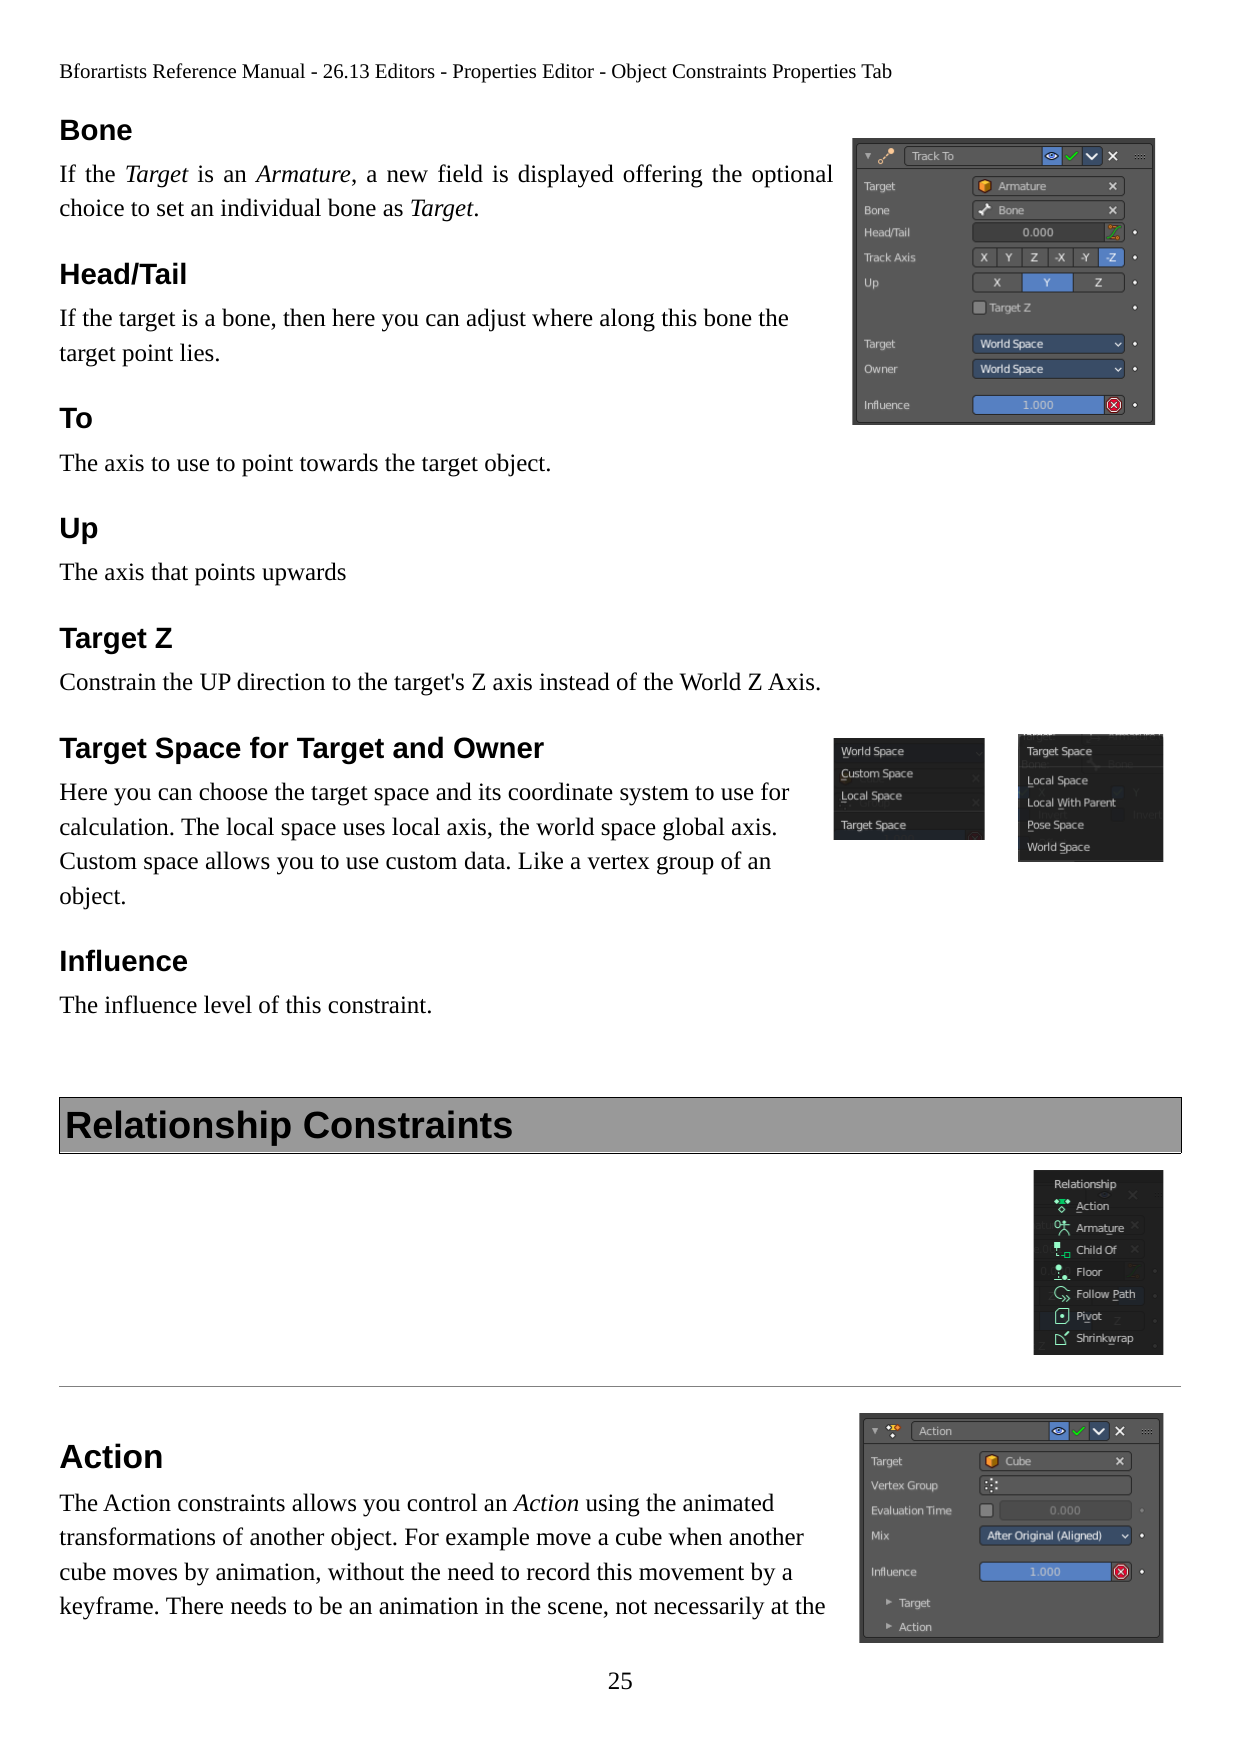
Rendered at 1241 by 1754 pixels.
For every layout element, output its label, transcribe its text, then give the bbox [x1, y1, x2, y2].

subtitle [1164, 1437, 1181, 1475]
text The influence level of this constraint. [59, 991, 1181, 1019]
picture [1033, 1170, 1164, 1355]
text The axis that points upwards [59, 557, 1181, 586]
text If the target is a bone, then here you can adjust where along this bone the target point lies. [59, 303, 852, 366]
picture [1018, 734, 1164, 862]
subtitle Target Z [59, 621, 1181, 655]
picture [833, 738, 985, 840]
subtitle Head/Tail [59, 257, 852, 291]
table_header Relationship Constraints [60, 1098, 1181, 1152]
subtitle Up [59, 511, 1181, 545]
subtitle Target Space for Target and Owner [59, 731, 1181, 765]
picture [852, 138, 1156, 425]
text The axis to use to point towards the target object. [59, 448, 1181, 476]
text The Action constraints allows you control an Action using the animated transformations of another object. For example move a cube when another cube moves by animation, without the need to record this movement by a keyframe. There needs to be an animation in the scene, not necessarily at the [59, 1488, 859, 1620]
subtitle To [59, 401, 1181, 435]
picture [859, 1413, 1164, 1643]
text Constrain the UP direction to the target's Z axis instead of the World Z Axis. [59, 667, 1181, 696]
subtitle Action [59, 1437, 859, 1475]
text If the Target is an Armature, a new field is displayed offering the optional choice to set an individual bone as Target. [59, 159, 852, 222]
subtitle Bone [59, 113, 1181, 146]
subtitle [1156, 257, 1181, 291]
text Here you can choose the target space and its coordinate system to use for calculation. The local space uses local axis, the world space global axis. Custom space allows you to use custom data. Like a vertex group of an object. [59, 777, 1181, 909]
subtitle Influence [59, 944, 1181, 978]
